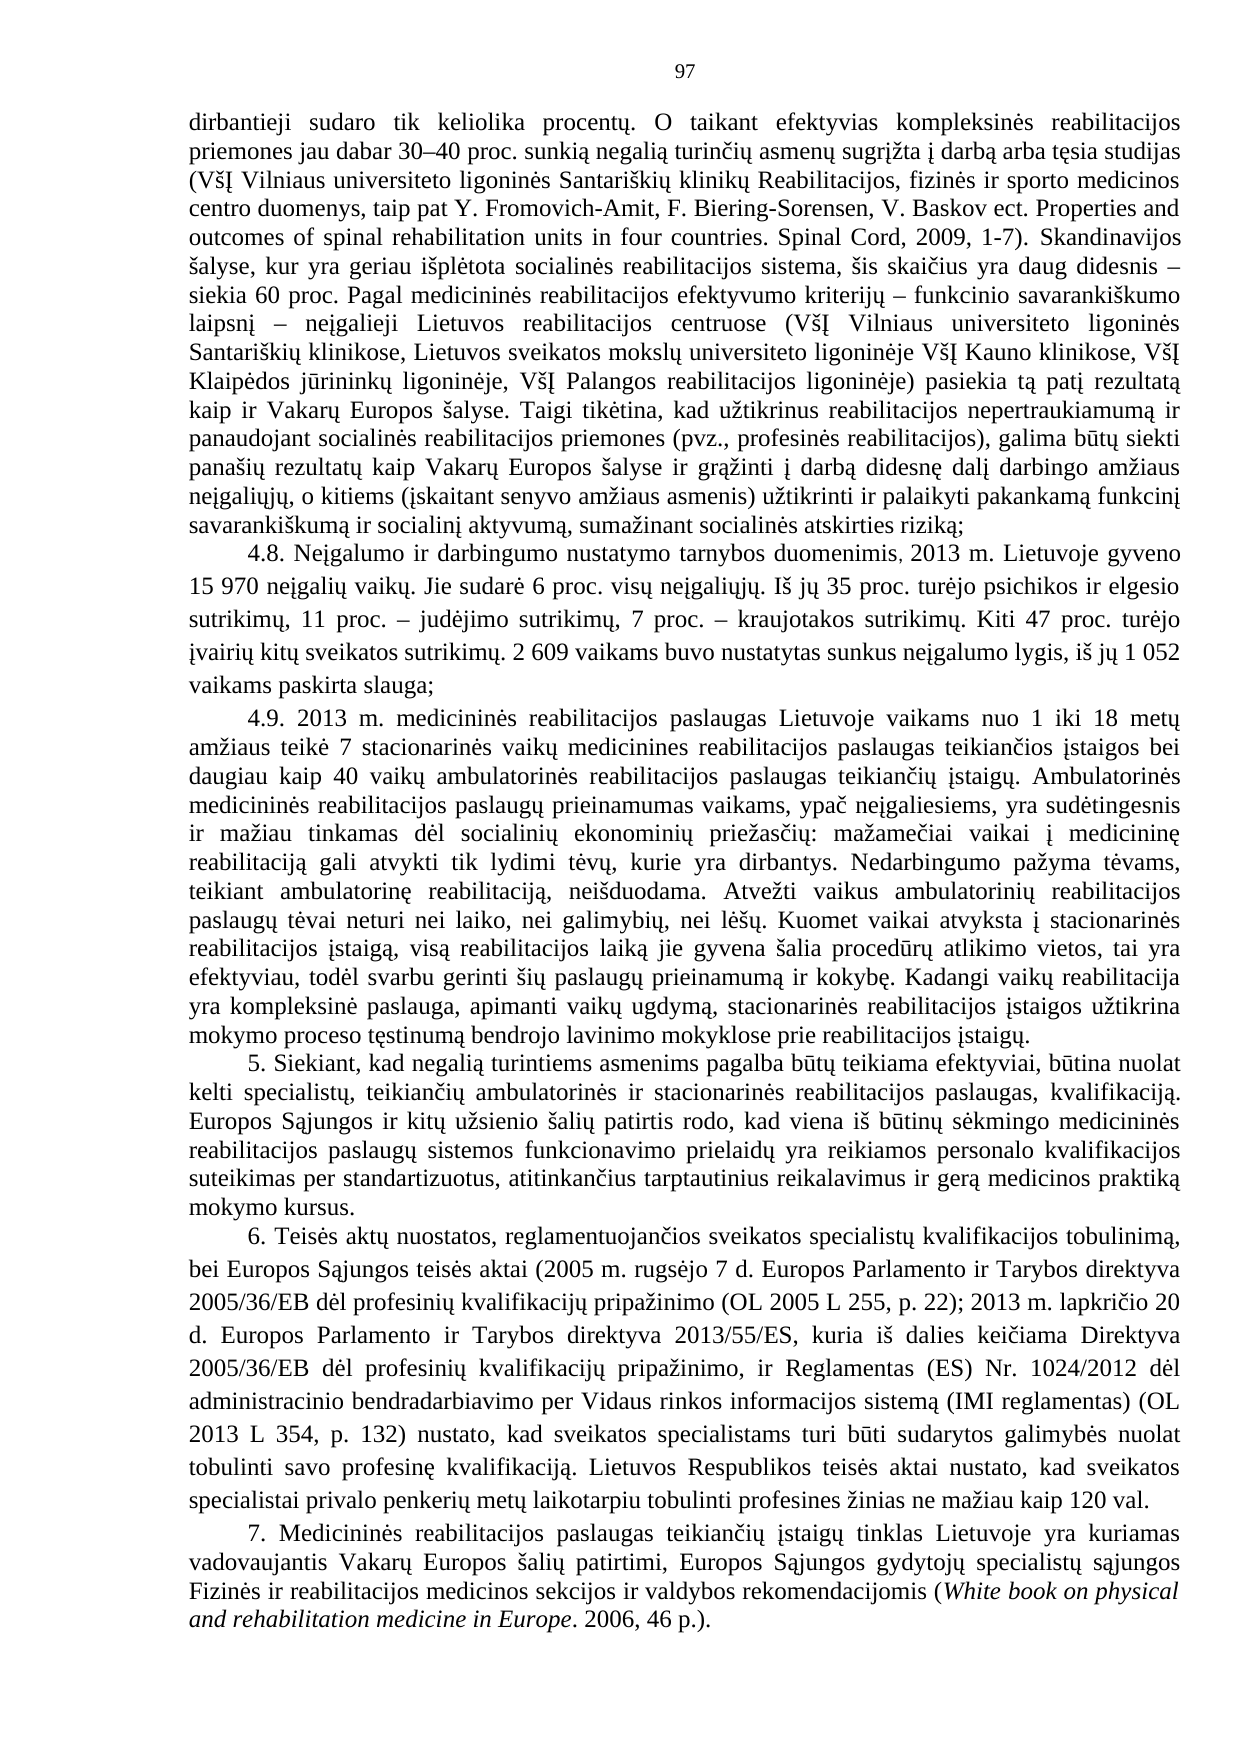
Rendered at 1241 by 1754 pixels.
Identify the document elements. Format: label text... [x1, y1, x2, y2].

text 4.8. Neįgalumo ir darbingumo nustatymo tarnybos duomenimis, 2013 m. Lietuvoje gyveno 15 970 neįgalių vaikų. Jie sudarė 6 proc. visų neįgaliųjų. Iš jų 35 proc. turėjo psichikos ir elgesio sutrikimų, 11 proc. – judėjimo sutrikimų, 7 proc. – kraujotakos sutrikimų. Kiti 47 proc. turėjo įvairių kitų sveikatos sutrikimų. 2 609 vaikams buvo nustatytas sunkus neįgalumo lygis, iš jų 1 052 vaikams paskirta slauga; [188, 538, 1181, 699]
text 7. Medicininės reabilitacijos paslaugas teikiančių įstaigų tinklas Lietuvoje yra kuriamas vadovaujantis Vakarų Europos šalių patirtimi, Europos Sąjungos gydytojų specialistų sąjungos Fizinės ir reabilitacijos medicinos sekcijos ir valdybos rekomendacijomis (White book on physical and rehabilitation medicine in Europe. 2006, 46 p.). [188, 1518, 1181, 1633]
text dirbantieji sudaro tik keliolika procentų. O taikant efektyvias kompleksinės reabilitacijos priemones jau dabar 30–40 proc. sunkią negalią turinčių asmenų sugrįžta į darbą arba tęsia studijas (VšĮ Vilniaus universiteto ligoninės Santariškių klinikų Reabilitacijos, fizinės ir sporto medicinos centro duomenys, taip pat Y. Fromovich-Amit, F. Biering-Sorensen, V. Baskov ect. Properties and outcomes of spinal rehabilitation units in four countries. Spinal Cord, 2009, 1-7). Skandinavijos šalyse, kur yra geriau išplėtota socialinės reabilitacijos sistema, šis skaičius yra daug didesnis – siekia 60 proc. Pagal medicininės reabilitacijos efektyvumo kriterijų – funkcinio savarankiškumo laipsnį – neįgalieji Lietuvos reabilitacijos centruose (VšĮ Vilniaus universiteto ligoninės Santariškių klinikose, Lietuvos sveikatos mokslų universiteto ligoninėje VšĮ Kauno klinikose, VšĮ Klaipėdos jūrininkų ligoninėje, VšĮ Palangos reabilitacijos ligoninėje) pasiekia tą patį rezultatą kaip ir Vakarų Europos šalyse. Taigi tikėtina, kad užtikrinus reabilitacijos nepertraukiamumą ir panaudojant socialinės reabilitacijos priemones (pvz., profesinės reabilitacijos), galima būtų siekti panašių rezultatų kaip Vakarų Europos šalyse ir grąžinti į darbą didesnę dalį darbingo amžiaus neįgaliųjų, o kitiems (įskaitant senyvo amžiaus asmenis) užtikrinti ir palaikyti pakankamą funkcinį savarankiškumą ir socialinį aktyvumą, sumažinant socialinės atskirties riziką; [188, 107, 1181, 538]
text 6. Teisės aktų nuostatos, reglamentuojančios sveikatos specialistų kvalifikacijos tobulinimą, bei Europos Sąjungos teisės aktai (2005 m. rugsėjo 7 d. Europos Parlamento ir Tarybos direktyva 2005/36/EB dėl profesinių kvalifikacijų pripažinimo (OL 2005 L 255, p. 22); 2013 m. lapkričio 20 d. Europos Parlamento ir Tarybos direktyva 2013/55/ES, kuria iš dalies keičiama Direktyva 2005/36/EB dėl profesinių kvalifikacijų pripažinimo, ir Reglamentas (ES) Nr. 1024/2012 dėl administracinio bendradarbiavimo per Vidaus rinkos informacijos sistemą (IMI reglamentas) (OL 2013 L 354, p. 132) nustato, kad sveikatos specialistams turi būti sudarytos galimybės nuolat tobulinti savo profesinę kvalifikaciją. Lietuvos Respublikos teisės aktai nustato, kad sveikatos specialistai privalo penkerių metų laikotarpiu tobulinti profesines žinias ne mažiau kaip 120 val. [188, 1221, 1181, 1514]
text 5. Siekiant, kad negalią turintiems asmenims pagalba būtų teikiama efektyviai, būtina nuolat kelti specialistų, teikiančių ambulatorinės ir stacionarinės reabilitacijos paslaugas, kvalifikaciją. Europos Sąjungos ir kitų užsienio šalių patirtis rodo, kad viena iš būtinų sėkmingo medicininės reabilitacijos paslaugų sistemos funkcionavimo prielaidų yra reikiamos personalo kvalifikacijos suteikimas per standartizuotus, atitinkančius tarptautinius reikalavimus ir gerą medicinos praktiką mokymo kursus. [188, 1048, 1181, 1221]
text 4.9. 2013 m. medicininės reabilitacijos paslaugas Lietuvoje vaikams nuo 1 iki 18 metų amžiaus teikė 7 stacionarinės vaikų medicinines reabilitacijos paslaugas teikiančios įstaigos bei daugiau kaip 40 vaikų ambulatorinės reabilitacijos paslaugas teikiančių įstaigų. Ambulatorinės medicininės reabilitacijos paslaugų prieinamumas vaikams, ypač neįgaliesiems, yra sudėtingesnis ir mažiau tinkamas dėl socialinių ekonominių priežasčių: mažamečiai vaikai į medicininę reabilitaciją gali atvykti tik lydimi tėvų, kurie yra dirbantys. Nedarbingumo pažyma tėvams, teikiant ambulatorinę reabilitaciją, neišduodama. Atvežti vaikus ambulatorinių reabilitacijos paslaugų tėvai neturi nei laiko, nei galimybių, nei lėšų. Kuomet vaikai atvyksta į stacionarinės reabilitacijos įstaigą, visą reabilitacijos laiką jie gyvena šalia procedūrų atlikimo vietos, tai yra efektyviau, todėl svarbu gerinti šių paslaugų prieinamumą ir kokybę. Kadangi vaikų reabilitacija yra kompleksinė paslauga, apimanti vaikų ugdymą, stacionarinės reabilitacijos įstaigos užtikrina mokymo proceso tęstinumą bendrojo lavinimo mokyklose prie reabilitacijos įstaigų. [188, 703, 1181, 1048]
